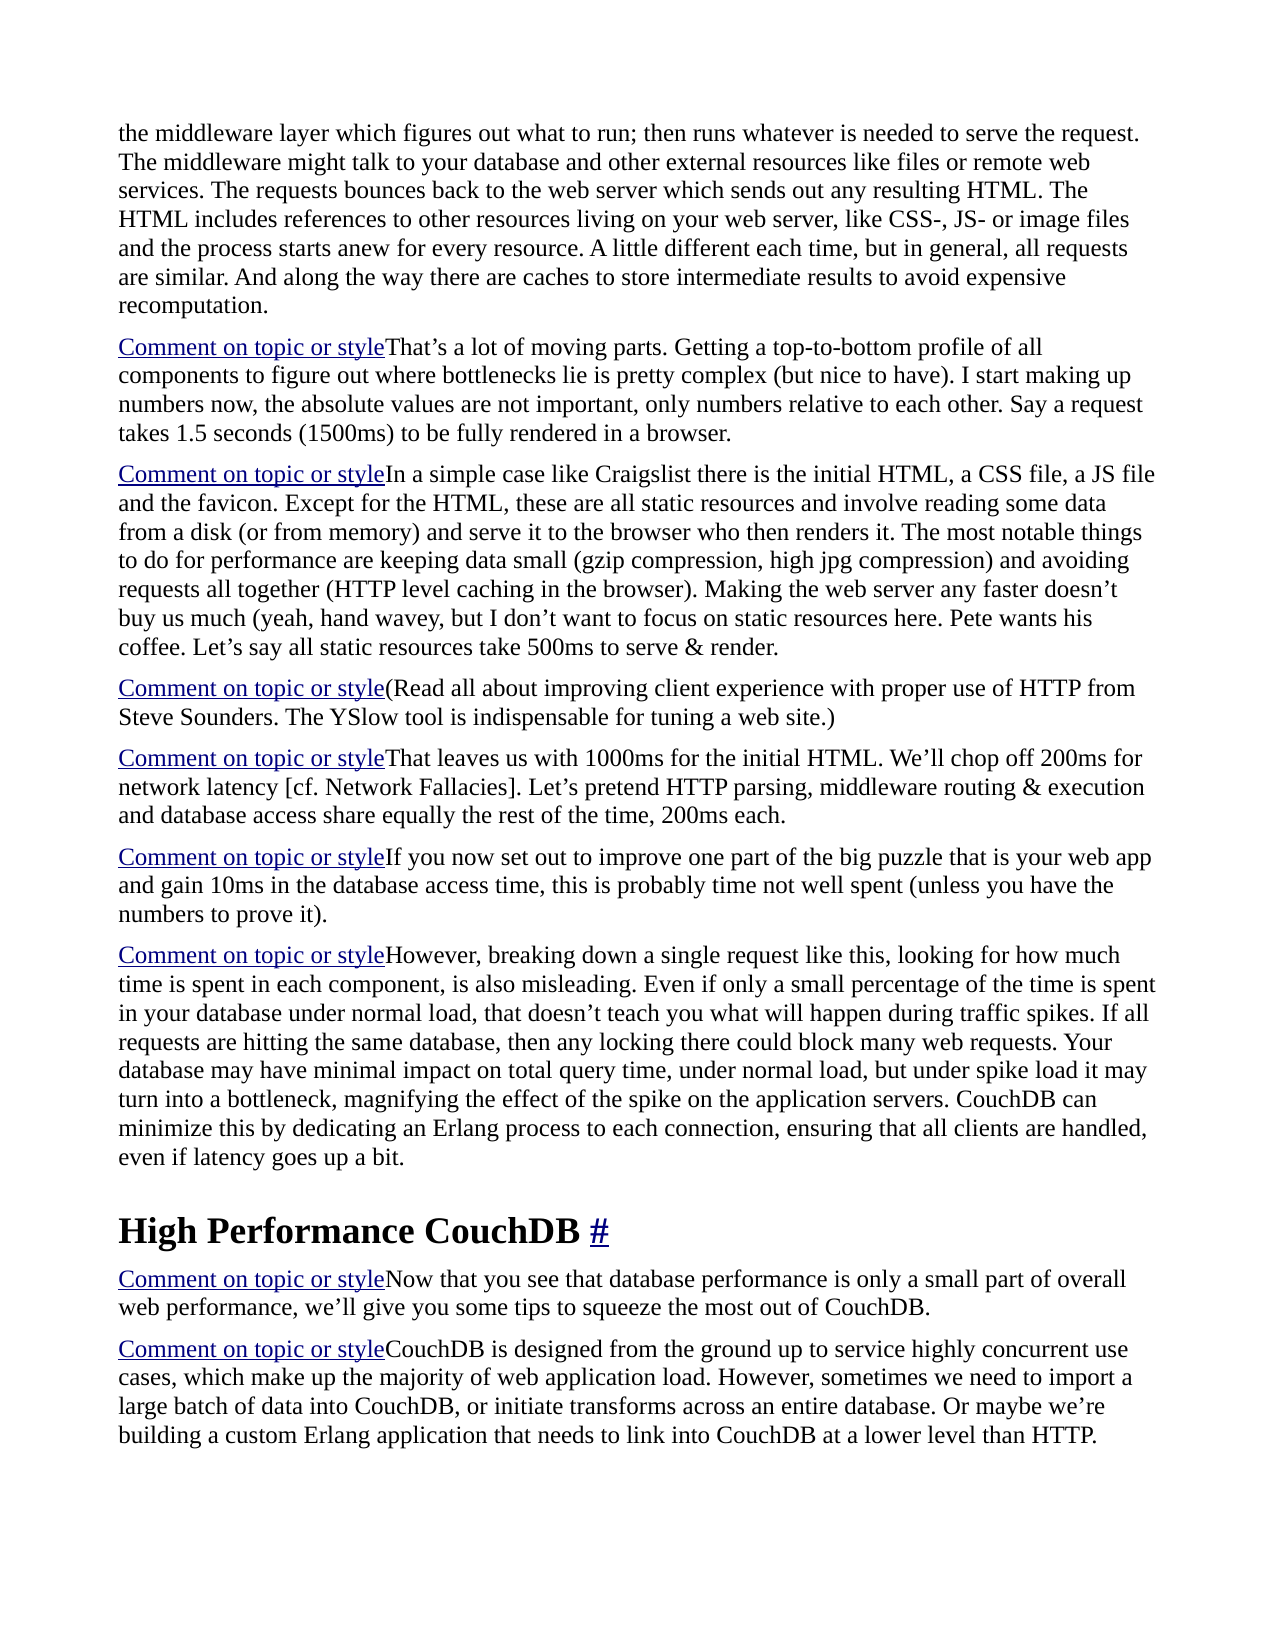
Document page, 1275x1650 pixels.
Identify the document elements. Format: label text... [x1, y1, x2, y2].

text Comment on topic or styleCouchDB is designed from the ground up to service highly concurrent use cases, which make up the majority of web application load. However, sometimes we need to import a large batch of data into CouchDB, or initiate transforms across an entire database. Or maybe we’re building a custom Erlang application that needs to link into CouchDB at a lower level than HTTP. [118, 1334, 1157, 1449]
text Comment on topic or style(Read all about improving client experience with proper use of HTTP from Steve Sounders. The YSlow tool is indispensable for tuning a web site.) [118, 673, 1157, 731]
text Comment on topic or styleHowever, breaking down a single request like this, looking for how much time is spent in each component, is also misleading. Even if only a small percentage of the time is spent in your database under normal load, that doesn’t teach you what will happen during traffic spikes. If all requests are hitting the same database, then any locking there could block many web requests. Your database may have minimal impact on total query time, under normal load, but under spike load it may turn into a bottleneck, magnifying the effect of the spike on the application servers. CouchDB can minimize this by dedicating an Erlang process to each connection, ensuring that all clients are handled, even if latency goes up a bit. [118, 941, 1157, 1171]
text Comment on topic or styleThat leaves us with 1000ms for the initial HTML. We’ll chop off 200ms for network latency [cf. Network Fallacies]. Let’s pretend HTTP parsing, middleware routing & execution and database access share equally the rest of the time, 200ms each. [118, 743, 1157, 829]
subtitle High Performance CouchDB # [118, 1208, 1157, 1251]
text Comment on topic or styleNow that you see that database performance is only a small part of overall web performance, we’ll give you some tips to squeeze the most out of CouchDB. [118, 1264, 1157, 1321]
text Comment on topic or styleIf you now set out to improve one part of the big puzzle that is your web app and gain 10ms in the database access time, this is probably time not well spent (unless you have the numbers to prove it). [118, 842, 1157, 928]
text the middleware layer which figures out what to run; then runs whatever is needed to serve the request. The middleware might talk to your database and other external resources like files or remote web services. The requests bounces back to the web server which sends out any resulting HTML. The HTML includes references to other resources living on your web server, like CSS-, JS- or image files and the process starts anew for every resource. A little different each time, but in general, all requests are similar. And along the way there are caches to store intermediate results to avoid expensive recomputation. [118, 118, 1157, 319]
text Comment on topic or styleThat’s a lot of moving parts. Getting a top-to-bottom profile of all components to figure out where bottlenecks lie is pretty complex (but nice to have). I start making up numbers now, the absolute values are not important, only numbers relative to each other. Say a request takes 1.5 seconds (1500ms) to be fully rendered in a browser. [118, 332, 1157, 447]
text Comment on topic or styleIn a simple case like Craigslist there is the initial HTML, a CSS file, a JS file and the favicon. Except for the HTML, these are all static resources and involve reading some data from a disk (or from memory) and serve it to the browser who then renders it. The most notable things to do for performance are keeping data small (gzip compression, high jpg compression) and avoiding requests all together (HTTP level caching in the browser). Making the web server any faster doesn’t buy us much (yeah, hand wavey, but I don’t want to focus on static resources here. Pete wants his coffee. Let’s say all static resources take 500ms to serve & render. [118, 459, 1157, 661]
